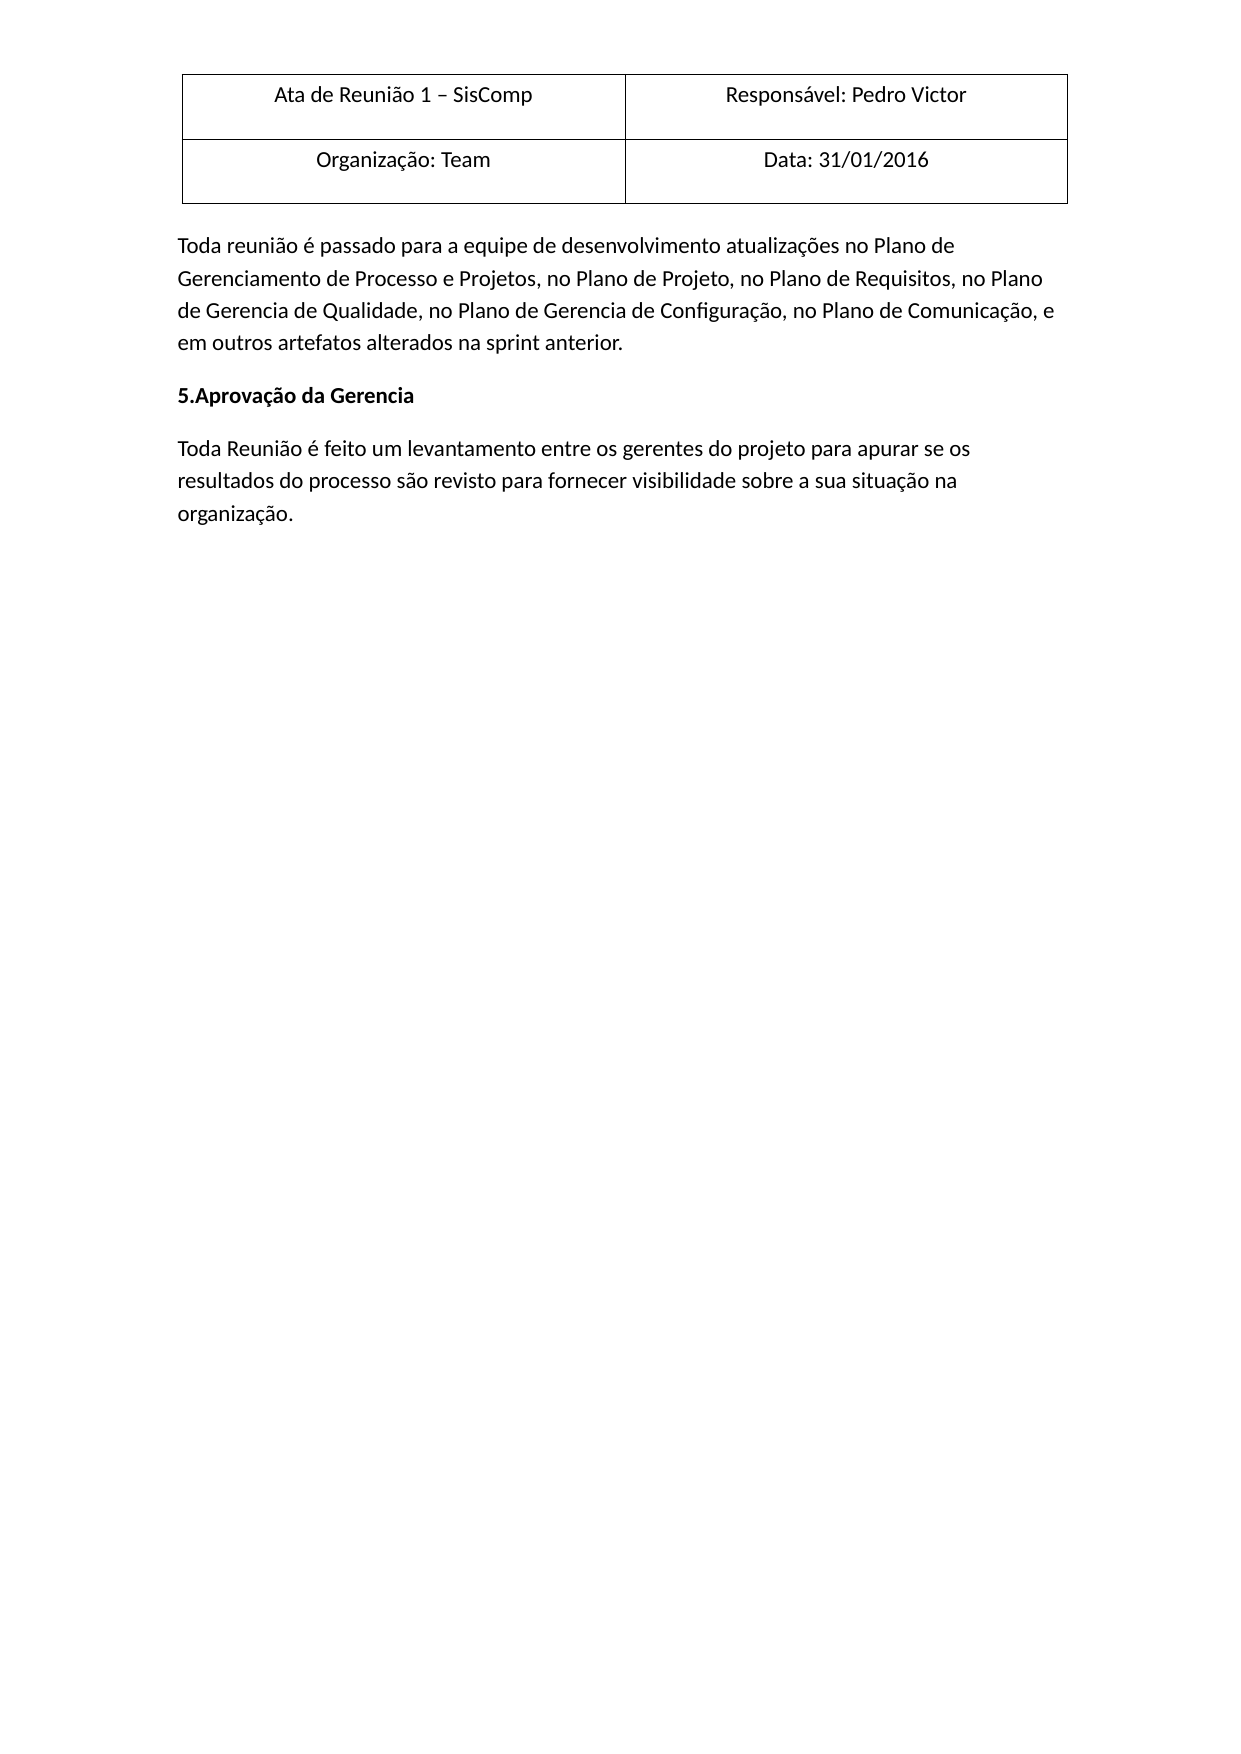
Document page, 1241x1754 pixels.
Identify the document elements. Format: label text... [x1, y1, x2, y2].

text Toda Reunião é feito um levantamento entre os gerentes do projeto para apurar se os resultados do processo são revisto para fornecer visibilidade sobre a sua situação na organização. [177, 434, 1063, 527]
text Toda reunião é passado para a equipe de desenvolvimento atualizações no Plano de Gerenciamento de Processo e Projetos, no Plano de Projeto, no Plano de Requisitos, no Plano de Gerencia de Qualidade, no Plano de Gerencia de Configuração, no Plano de Comunicação, e em outros artefatos alterados na sprint anterior. [177, 232, 1063, 356]
list Aprovação da Gerencia [177, 381, 1063, 409]
